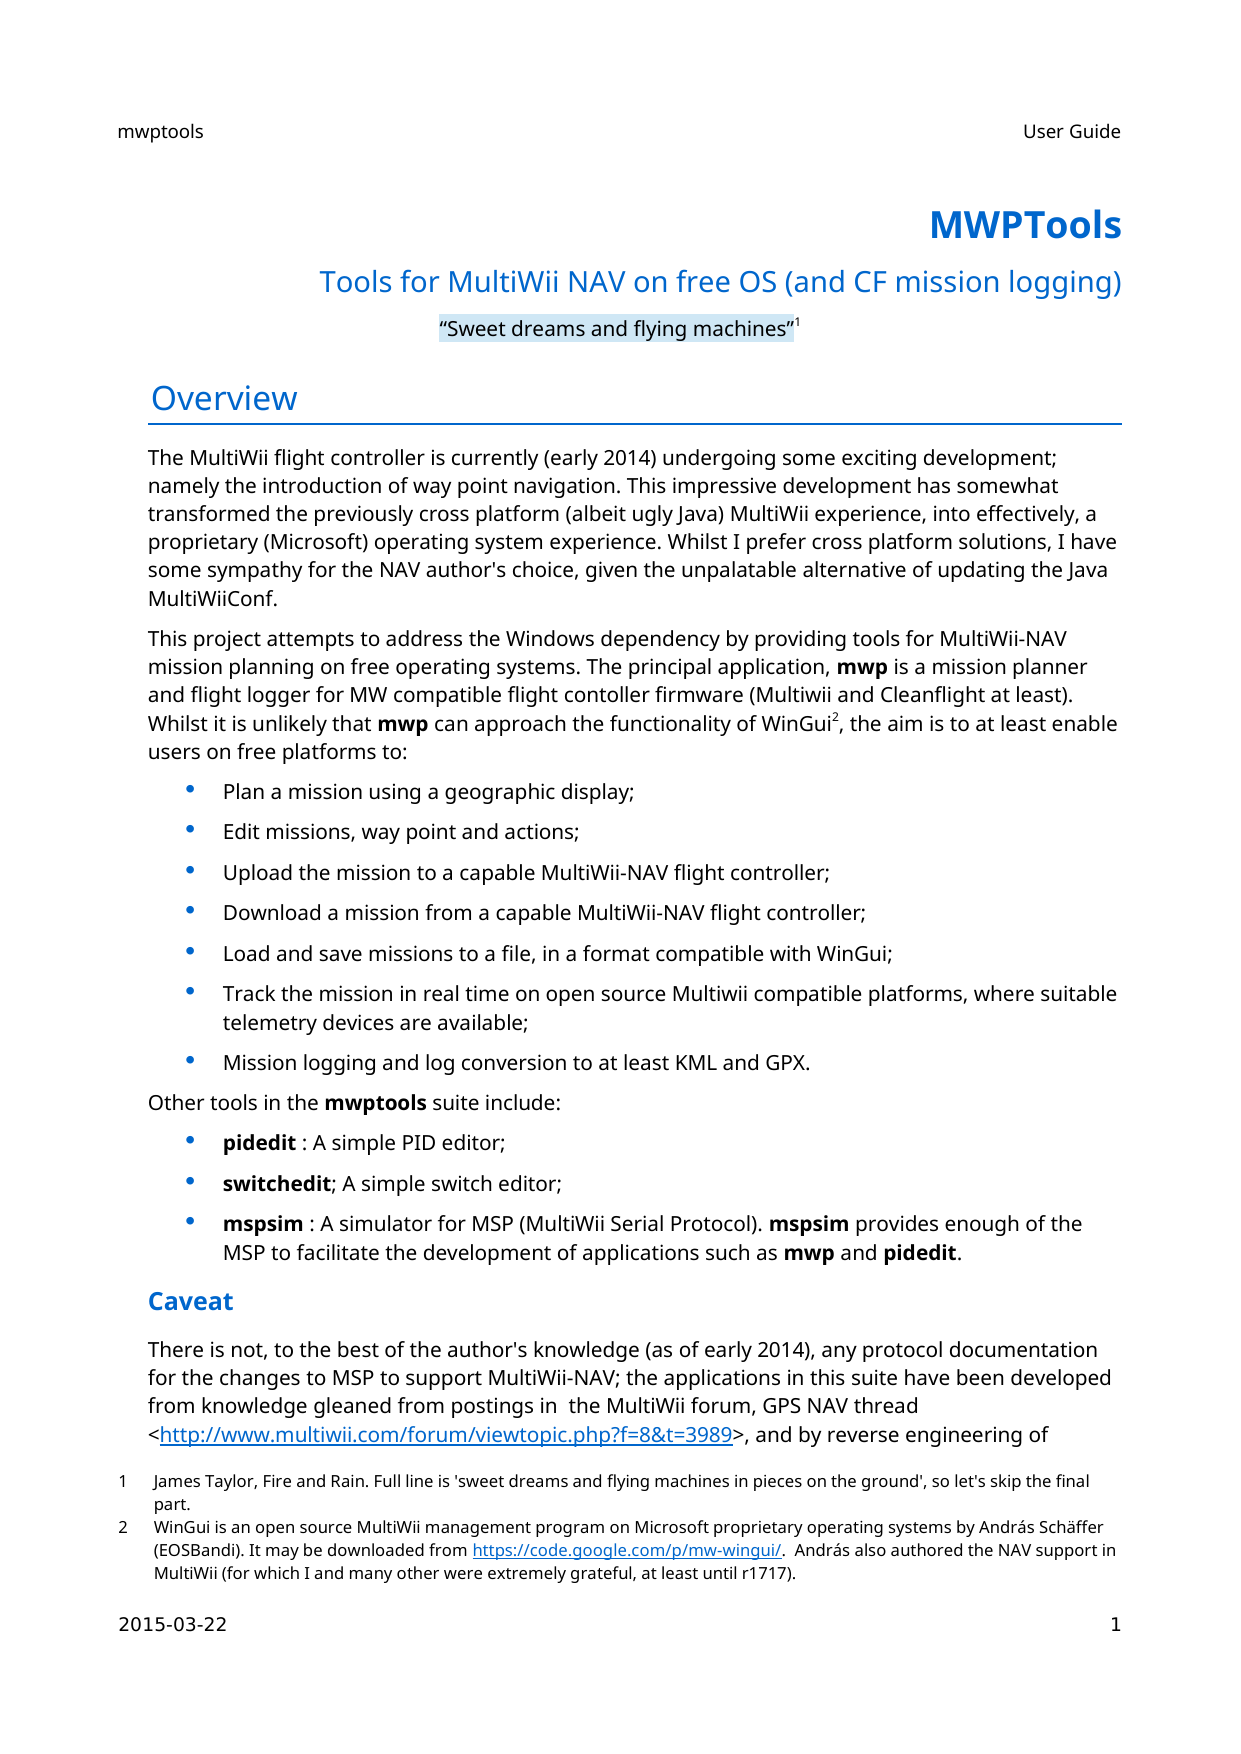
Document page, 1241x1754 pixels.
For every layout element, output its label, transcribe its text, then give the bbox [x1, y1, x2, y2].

text The MultiWii flight controller is currently (early 2014) undergoing some exciting development; namely the introduction of way point navigation. This impressive development has somewhat transformed the previously cross platform (albeit ugly Java) MultiWii experience, into effectively, a proprietary (Microsoft) operating system experience. Whilst I prefer cross platform solutions, I have some sympathy for the NAV author's choice, given the unpalatable alternative of updating the Java MultiWiiConf. [148, 443, 1122, 612]
subtitle Overview [148, 372, 1122, 423]
list switchedit; A simple switch editor; [185, 1169, 1122, 1197]
list Load and save missions to a file, in a format compatible with WinGui; [185, 939, 1122, 967]
text “Sweet dreams and flying machines” [177, 314, 1063, 342]
text WinGui is an open source MultiWii management program on Microsoft proprietary operating systems by András Schäffer (EOSBandi). It may be downloaded from https://code.google.com/p/mw-wingui/. András also authored the NAV support in MultiWii (for which I and many other were extremely grateful, at least until r1717). [118, 1515, 1122, 1584]
list Plan a mission using a geographic display; [185, 777, 1122, 806]
text James Taylor, Fire and Rain. Full line is 'sweet dreams and flying machines in pieces on the ground', so let's skip the final part. [118, 1469, 1122, 1515]
list Track the mission in real time on open source Multiwii compatible platforms, where suitable telemetry devices are available; [185, 979, 1122, 1036]
list Other tools in the mwptools suite include: [148, 1088, 1122, 1116]
subtitle Caveat [148, 1283, 1122, 1317]
list There is not, to the best of the author's knowledge (as of early 2014), any protocol documentation for the changes to MSP to support MultiWii-NAV; the applications in this suite have been developed from knowledge gleaned from postings in the MultiWii forum, GPS NAV thread <http://www.multiwii.com/forum/viewtopic.php?f=8&t=3989>, and by reverse engineering of [148, 1335, 1122, 1448]
text This project attempts to address the Windows dependency by providing tools for MultiWii-NAV mission planning on free operating systems. The principal application, mwp is a mission planner and flight logger for MW compatible flight contoller firmware (Multiwii and Cleanflight at least). Whilst it is unlikely that mwp can approach the functionality of WinGui, the aim is to at least enable users on free platforms to: [148, 624, 1122, 765]
title MWPTools [118, 198, 1122, 249]
subtitle Tools for MultiWii NAV on free OS (and CF mission logging) [118, 262, 1122, 301]
list Mission logging and log conversion to at least KML and GPX. [185, 1048, 1122, 1076]
list Upload the mission to a capable MultiWii-NAV flight controller; [185, 858, 1122, 886]
list Edit missions, way point and actions; [185, 817, 1122, 846]
list pidedit : A simple PID editor; [185, 1128, 1122, 1157]
list mspsim : A simulator for MSP (MultiWii Serial Protocol). mspsim provides enough of the MSP to facilitate the development of applications such as mwp and pidedit. [185, 1209, 1122, 1266]
list Download a mission from a capable MultiWii-NAV flight controller; [185, 898, 1122, 927]
